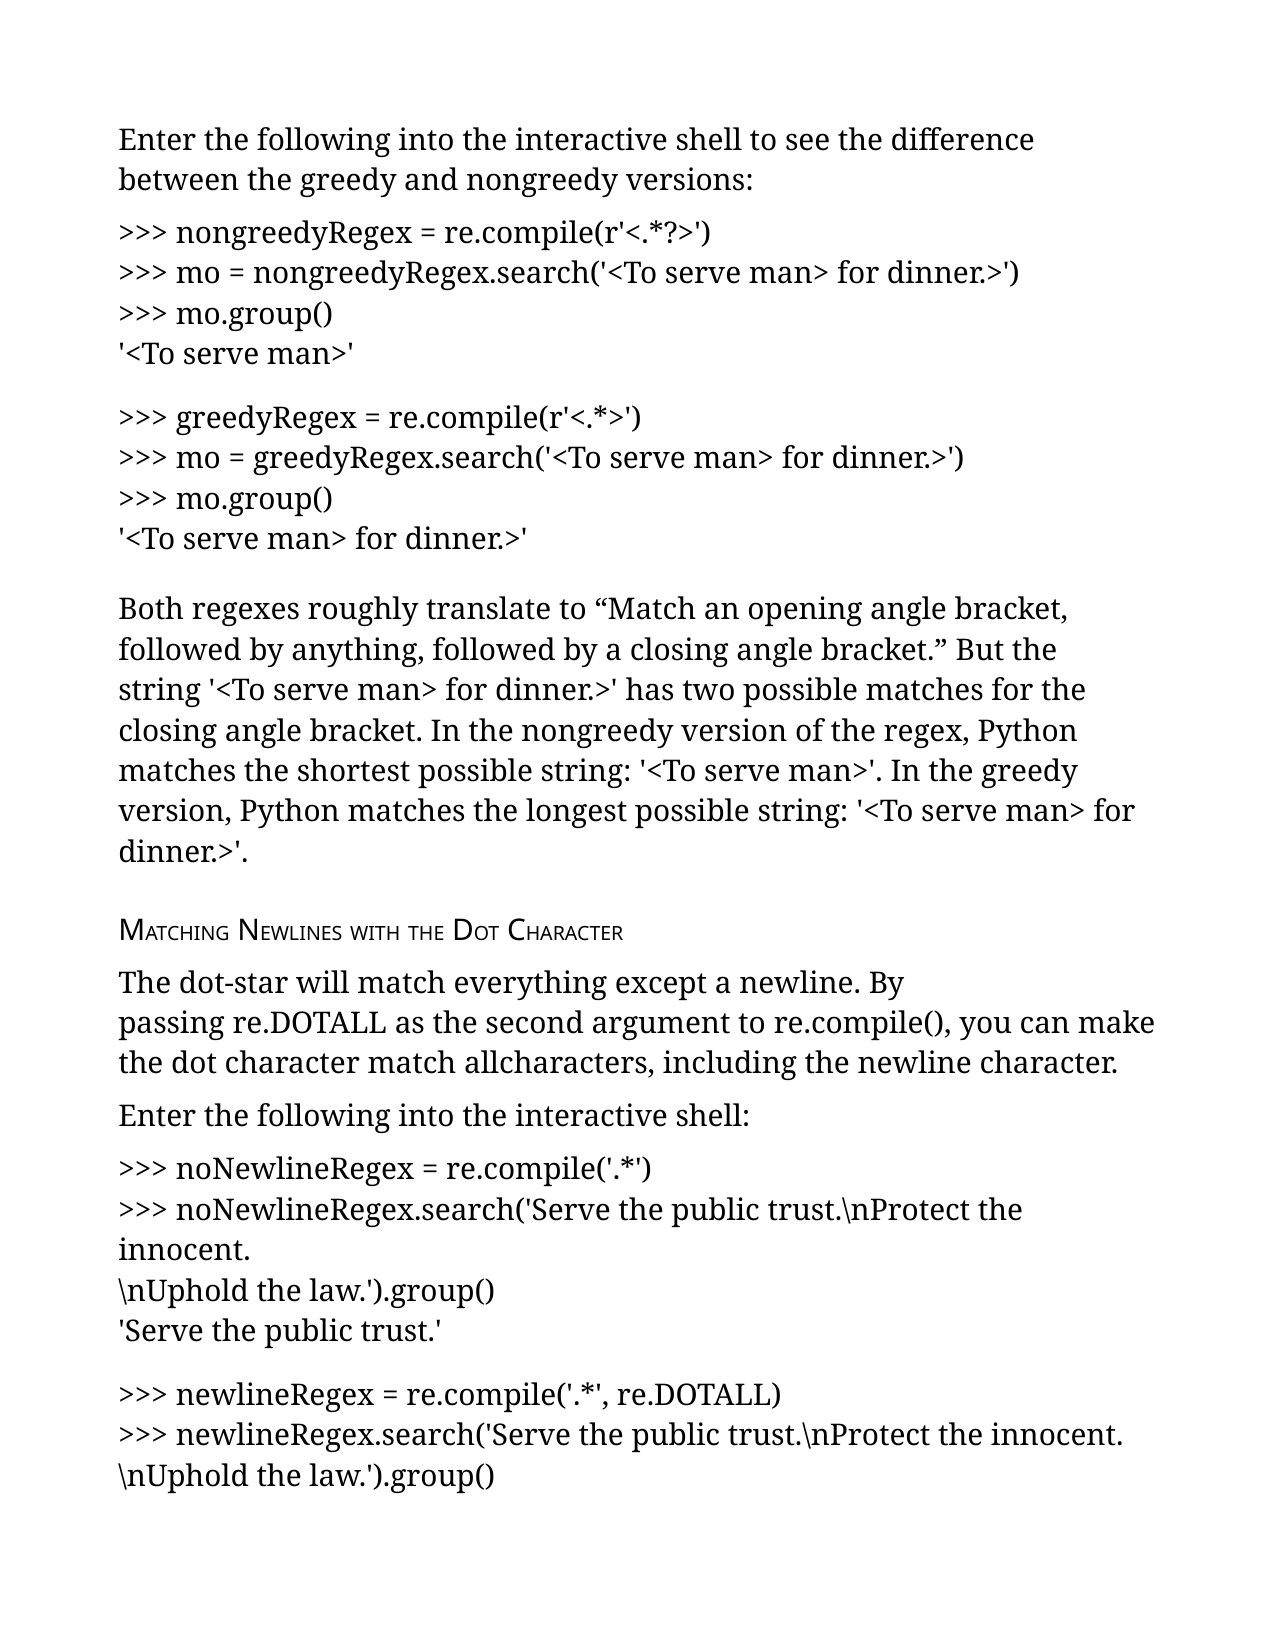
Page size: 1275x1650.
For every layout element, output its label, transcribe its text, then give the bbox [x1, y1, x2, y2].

text >>> mo.group() [118, 292, 1157, 333]
text >>> mo = greedyRegex.search('<To serve man> for dinner.>') [118, 437, 1157, 478]
text >>> noNewlineRegex.search('Serve the public trust.\nProtect the innocent. [118, 1188, 1157, 1269]
text Enter the following into the interactive shell: [118, 1095, 1157, 1135]
subtitle Matching Newlines with the Dot Character [118, 908, 1157, 949]
text \nUphold the law.').group() [118, 1269, 1157, 1309]
text '<To serve man>' [118, 333, 1157, 373]
text 'Serve the public trust.' [118, 1309, 1157, 1350]
text >>> mo.group() [118, 478, 1157, 518]
text >>> greedyRegex = re.compile(r'<.*>') [118, 397, 1157, 437]
text Enter the following into the interactive shell to see the difference between the greedy and nongreedy versions: [118, 118, 1157, 199]
text >>> newlineRegex.search('Serve the public trust.\nProtect the innocent. [118, 1414, 1157, 1454]
text >>> nongreedyRegex = re.compile(r'<.*?>') [118, 211, 1157, 252]
text >>> noNewlineRegex = re.compile('.*') [118, 1148, 1157, 1188]
text Both regexes roughly translate to “Match an opening angle bracket, followed by anything, followed by a closing angle bracket.” But the string '<To serve man> for dinner.>' has two possible matches for the closing angle bracket. In the nongreedy version of the regex, Python matches the shortest possible string: '<To serve man>'. In the greedy version, Python matches the longest possible string: '<To serve man> for dinner.>'. [118, 588, 1157, 871]
text '<To serve man> for dinner.>' [118, 518, 1157, 558]
text \nUphold the law.').group() [118, 1454, 1157, 1495]
text >>> mo = nongreedyRegex.search('<To serve man> for dinner.>') [118, 252, 1157, 292]
text The dot-star will match everything except a newline. By passing re.DOTALL as the second argument to re.compile(), you can make the dot character match allcharacters, including the newline character. [118, 961, 1157, 1082]
text >>> newlineRegex = re.compile('.*', re.DOTALL) [118, 1374, 1157, 1414]
